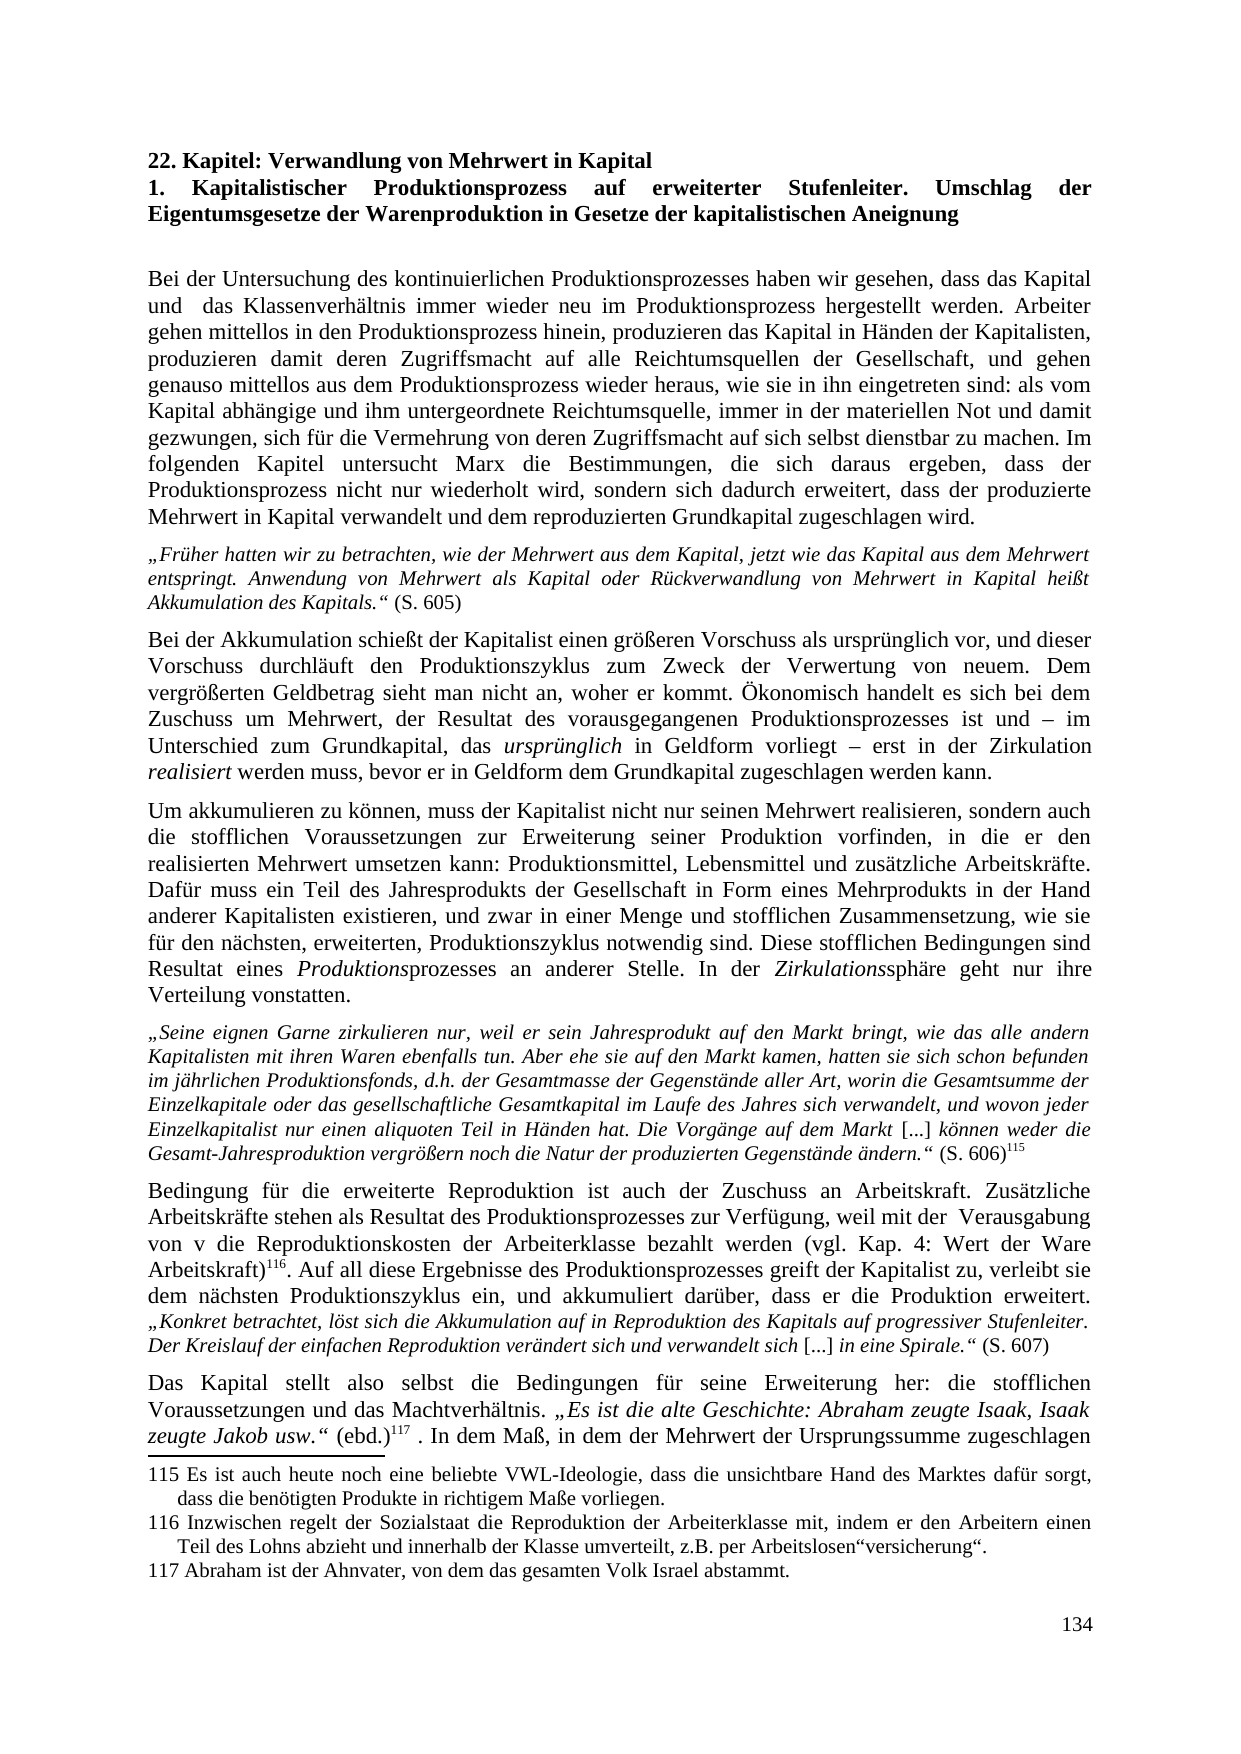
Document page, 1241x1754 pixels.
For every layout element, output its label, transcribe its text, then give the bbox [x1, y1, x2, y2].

text Das Kapital stellt also selbst die Bedingungen für seine Erweiterung her: die stofflichen Voraussetzungen und das Machtverhältnis. „Es ist die alte Geschichte: Abraham zeugte Isaak, Isaak zeugte Jakob usw.“ (ebd.) . In dem Maß, in dem der Mehrwert der Ursprungssumme zugeschlagen [148, 1369, 1093, 1448]
text Abraham ist der Ahnvater, von dem das gesamten Volk Israel abstammt. [148, 1558, 1093, 1582]
text Es ist auch heute noch eine beliebte VWL-Ideologie, dass die unsichtbare Hand des Marktes dafür sorgt, dass die benötigten Produkte in richtigem Maße vorliegen. [148, 1462, 1093, 1510]
text 1. Kapitalistischer Produktionsprozess auf erweiterter Stufenleiter. Umschlag der Eigentumsgesetze der Warenproduktion in Gesetze der kapitalistischen Aneignung [148, 174, 1093, 227]
text Inzwischen regelt der Sozialstaat die Reproduktion der Arbeiterklasse mit, indem er den Arbeitern einen Teil des Lohns abzieht und innerhalb der Klasse umverteilt, z.B. per Arbeitslosen“versicherung“. [148, 1510, 1093, 1558]
text „Früher hatten wir zu betrachten, wie der Mehrwert aus dem Kapital, jetzt wie das Kapital aus dem Mehrwert entspringt. Anwendung von Mehrwert als Kapital oder Rückverwandlung von Mehrwert in Kapital heißt Akkumulation des Kapitals.“ (S. 605) [148, 542, 1093, 614]
text Bei der Untersuchung des kontinuierlichen Produktionsprozesses haben wir gesehen, dass das Kapital und das Klassenverhältnis immer wieder neu im Produktionsprozess hergestellt werden. Arbeiter gehen mittellos in den Produktionsprozess hinein, produzieren das Kapital in Händen der Kapitalisten, produzieren damit deren Zugriffsmacht auf alle Reichtumsquellen der Gesellschaft, und gehen genauso mittellos aus dem Produktionsprozess wieder heraus, wie sie in ihn eingetreten sind: als vom Kapital abhängige und ihm untergeordnete Reichtumsquelle, immer in der materiellen Not und damit gezwungen, sich für die Vermehrung von deren Zugriffsmacht auf sich selbst dienstbar zu machen. Im folgenden Kapitel untersucht Marx die Bestimmungen, die sich daraus ergeben, dass der Produktionsprozess nicht nur wiederholt wird, sondern sich dadurch erweitert, dass der produzierte Mehrwert in Kapital verwandelt und dem reproduzierten Grundkapital zugeschlagen wird. [148, 266, 1093, 529]
text Um akkumulieren zu können, muss der Kapitalist nicht nur seinen Mehrwert realisieren, sondern auch die stofflichen Voraussetzungen zur Erweiterung seiner Produktion vorfinden, in die er den realisierten Mehrwert umsetzen kann: Produktionsmittel, Lebensmittel und zusätzliche Arbeitskräfte. Dafür muss ein Teil des Jahresprodukts der Gesellschaft in Form eines Mehrprodukts in der Hand anderer Kapitalisten existieren, und zwar in einer Menge und stofflichen Zusammensetzung, wie sie für den nächsten, erweiterten, Produktionszyklus notwendig sind. Diese stofflichen Bedingungen sind Resultat eines Produktionsprozesses an anderer Stelle. In der Zirkulationssphäre geht nur ihre Verteilung vonstatten. [148, 797, 1093, 1008]
text Bei der Akkumulation schießt der Kapitalist einen größeren Vorschuss als ursprünglich vor, und dieser Vorschuss durchläuft den Produktionszyklus zum Zweck der Verwertung von neuem. Dem vergrößerten Geldbetrag sieht man nicht an, woher er kommt. Ökonomisch handelt es sich bei dem Zuschuss um Mehrwert, der Resultat des vorausgegangenen Produktionsprozesses ist und – im Unterschied zum Grundkapital, das ursprünglich in Geldform vorliegt – erst in der Zirkulation realisiert werden muss, bevor er in Geldform dem Grundkapital zugeschlagen werden kann. [148, 626, 1093, 784]
text Bedingung für die erweiterte Reproduktion ist auch der Zuschuss an Arbeitskraft. Zusätzliche Arbeitskräfte stehen als Resultat des Produktionsprozesses zur Verfügung, weil mit der Verausgabung von v die Reproduktionskosten der Arbeiterklasse bezahlt werden (vgl. Kap. 4: Wert der Ware Arbeitskraft). Auf all diese Ergebnisse des Produktionsprozesses greift der Kapitalist zu, verleibt sie dem nächsten Produktionszyklus ein, und akkumuliert darüber, dass er die Produktion erweitert. „Konkret betrachtet, löst sich die Akkumulation auf in Reproduktion des Kapitals auf progressiver Stufenleiter. Der Kreislauf der einfachen Reproduktion verändert sich und verwandelt sich [...] in eine Spirale.“ (S. 607) [148, 1177, 1093, 1357]
text 22. Kapitel: Verwandlung von Mehrwert in Kapital [148, 148, 1093, 174]
text „Seine eignen Garne zirkulieren nur, weil er sein Jahresprodukt auf den Markt bringt, wie das alle andern Kapitalisten mit ihren Waren ebenfalls tun. Aber ehe sie auf den Markt kamen, hatten sie sich schon befunden im jährlichen Produktionsfonds, d.h. der Gesamtmasse der Gegenstände aller Art, worin die Gesamtsumme der Einzelkapitale oder das gesellschaftliche Gesamtkapital im Laufe des Jahres sich verwandelt, und wovon jeder Einzelkapitalist nur einen aliquoten Teil in Händen hat. Die Vorgänge auf dem Markt [...] können weder die Gesamt-Jahresproduktion vergrößern noch die Natur der produzierten Gegenstände ändern.“ (S. 606) [148, 1020, 1093, 1164]
